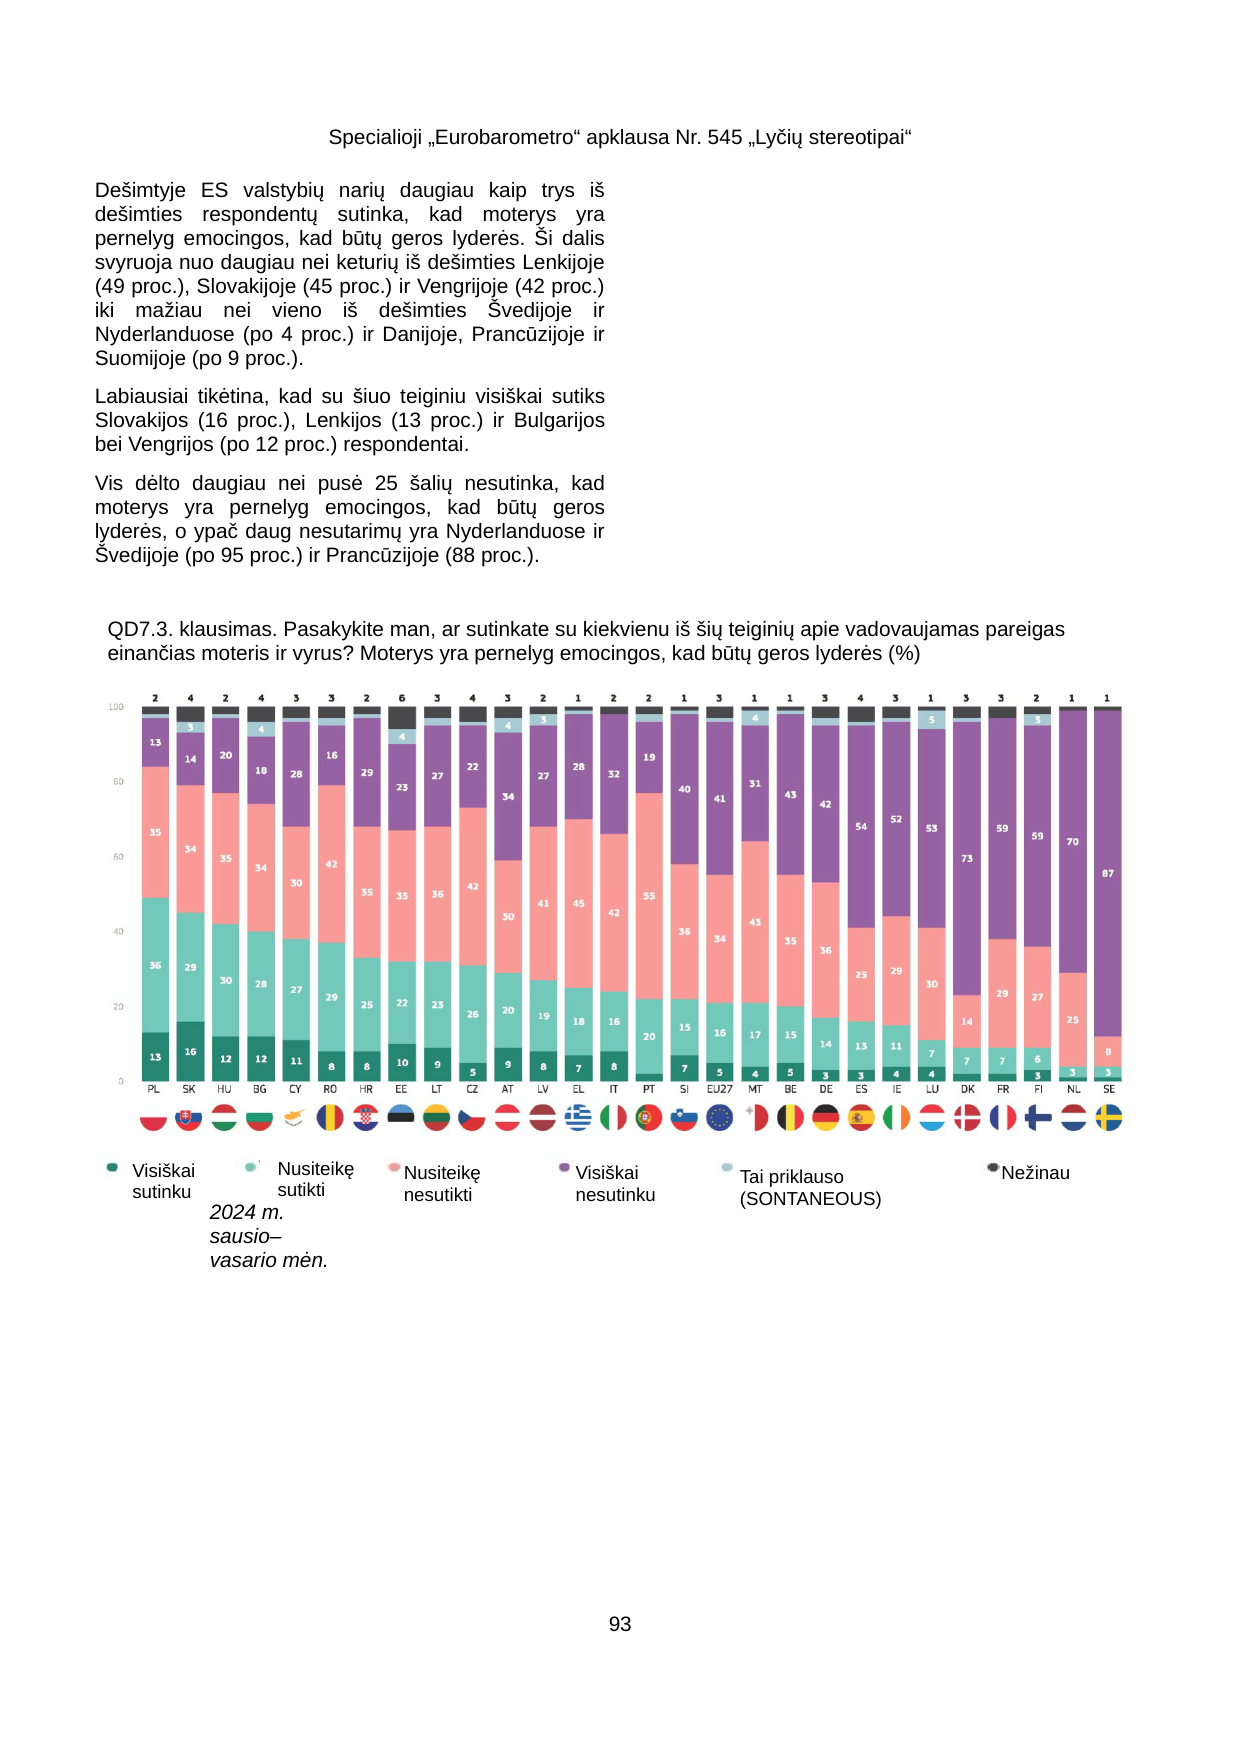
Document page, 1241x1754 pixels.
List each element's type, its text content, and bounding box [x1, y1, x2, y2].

picture [100, 1145, 1000, 1182]
text Labiausiai tikėtina, kad su šiuo teiginiu visiškai sutiks Slovakijos (16 proc.), Lenkijos (13 proc.) ir Bulgarijos bei Vengrijos (po 12 proc.) respondentai. [94, 384, 605, 456]
picture [836, 1174, 841, 1182]
picture [104, 691, 1132, 1137]
text Vis dėlto daugiau nei pusė 25 šalių nesutinka, kad moterys yra pernelyg emocingos, kad būtų geros lyderės, o ypač daug nesutarimų yra Nyderlanduose ir Švedijoje (po 95 proc.) ir Prancūzijoje (88 proc.). [94, 471, 605, 567]
text Dešimtyje ES valstybių narių daugiau kaip trys iš dešimties respondentų sutinka, kad moterys yra pernelyg emocingos, kad būtų geros lyderės. Ši dalis svyruoja nuo daugiau nei keturių iš dešimties Lenkijoje (49 proc.), Slovakijoje (45 proc.) ir Vengrijoje (42 proc.) iki mažiau nei vieno iš dešimties Švedijoje ir Nyderlanduose (po 4 proc.) ir Danijoje, Prancūzijoje ir Suomijoje (po 9 proc.). [94, 178, 605, 370]
